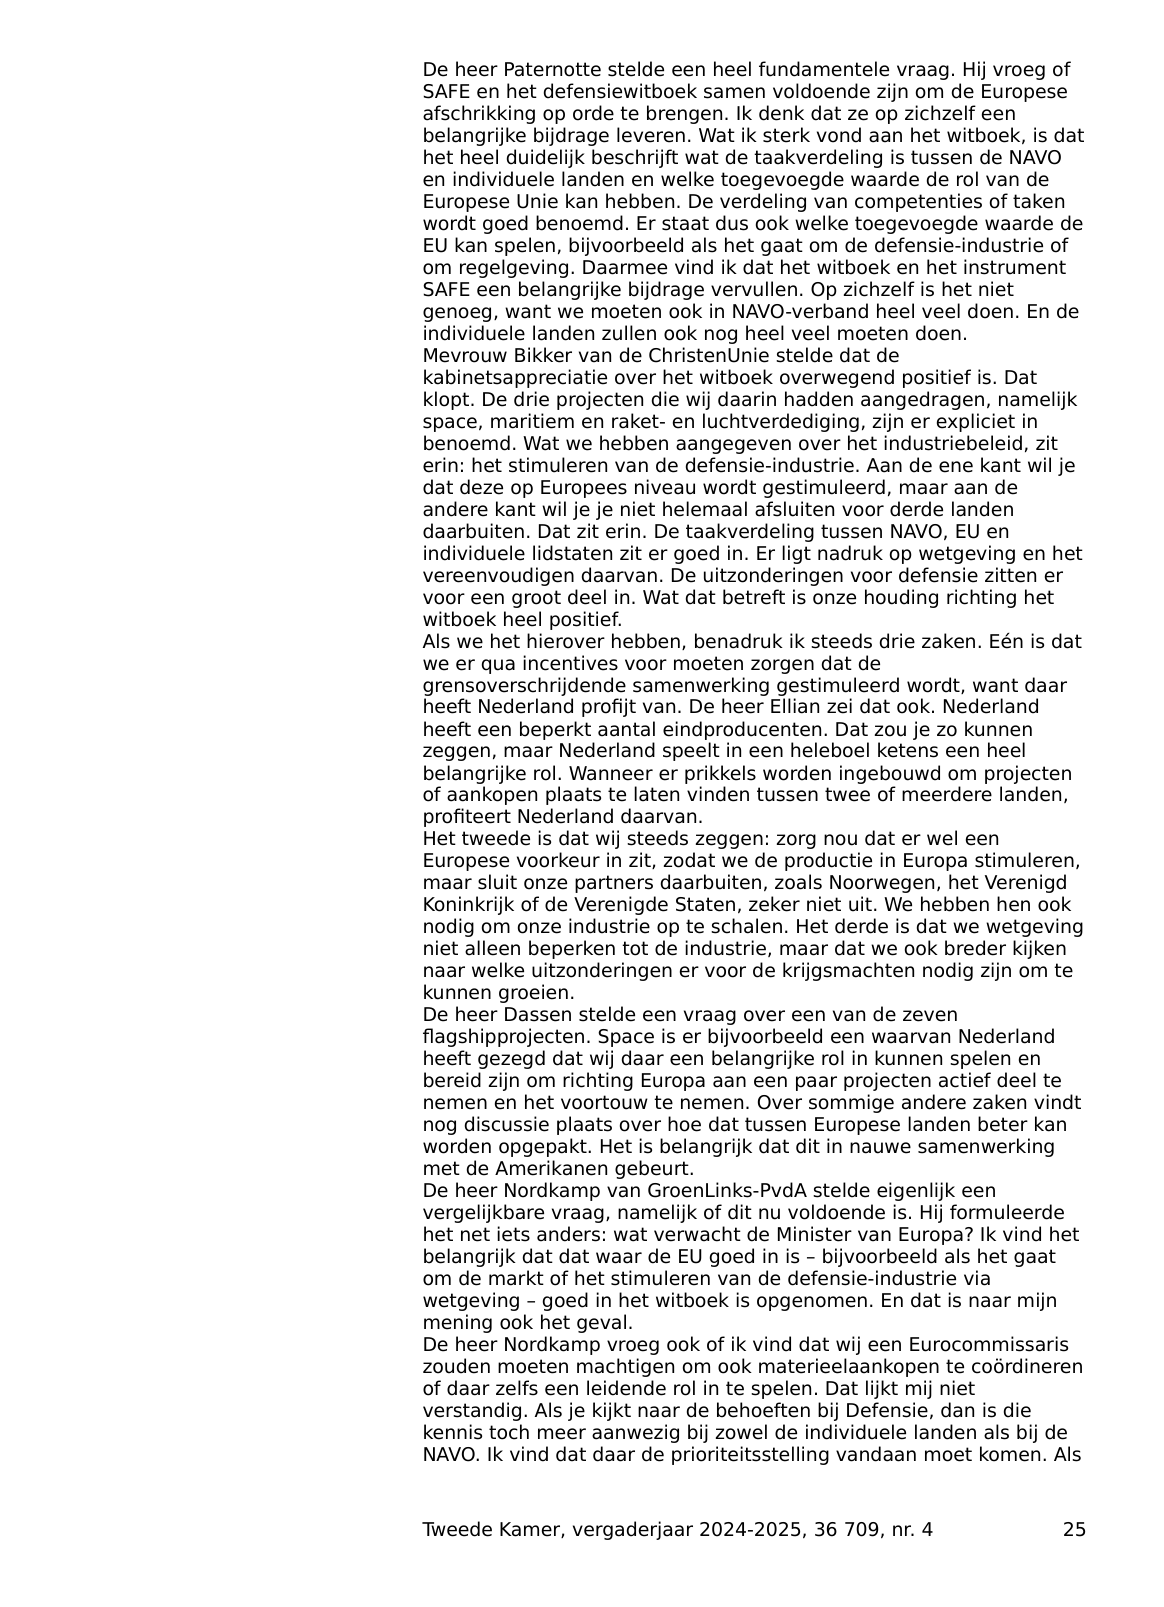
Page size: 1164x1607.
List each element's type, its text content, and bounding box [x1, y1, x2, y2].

text Het tweede is dat wij steeds zeggen: zorg nou dat er wel een Europese voorkeur in zit, zodat we de productie in Europa stimuleren, maar sluit onze partners daarbuiten, zoals Noorwegen, het Verenigd Koninkrijk of de Verenigde Staten, zeker niet uit. We hebben hen ook nodig om onze industrie op te schalen. Het derde is dat we wetgeving niet alleen beperken tot de industrie, maar dat we ook breder kijken naar welke uitzonderingen er voor de krijgsmachten nodig zijn om te kunnen groeien. [422, 828, 1087, 1004]
text Mevrouw Bikker van de ChristenUnie stelde dat de kabinetsappreciatie over het witboek overwegend positief is. Dat klopt. De drie projecten die wij daarin hadden aangedragen, namelijk space, maritiem en raket- en luchtverdediging, zijn er expliciet in benoemd. Wat we hebben aangegeven over het industriebeleid, zit erin: het stimuleren van de defensie-industrie. Aan de ene kant wil je dat deze op Europees niveau wordt gestimuleerd, maar aan de andere kant wil je je niet helemaal afsluiten voor derde landen daarbuiten. Dat zit erin. De taakverdeling tussen NAVO, EU en individuele lidstaten zit er goed in. Er ligt nadruk op wetgeving en het vereenvoudigen daarvan. De uitzonderingen voor defensie zitten er voor een groot deel in. Wat dat betreft is onze houding richting het witboek heel positief. [422, 345, 1087, 631]
text De heer Nordkamp vroeg ook of ik vind dat wij een Eurocommissaris zouden moeten machtigen om ook materieelaankopen te coördineren of daar zelfs een leidende rol in te spelen. Dat lijkt mij niet verstandig. Als je kijkt naar de behoeften bij Defensie, dan is die kennis toch meer aanwezig bij zowel de individuele landen als bij de NAVO. Ik vind dat daar de prioriteitsstelling vandaan moet komen. Als [422, 1334, 1087, 1466]
text De heer Dassen stelde een vraag over een van de zeven flagshipprojecten. Space is er bijvoorbeeld een waarvan Nederland heeft gezegd dat wij daar een belangrijke rol in kunnen spelen en bereid zijn om richting Europa aan een paar projecten actief deel te nemen en het voortouw te nemen. Over sommige andere zaken vindt nog discussie plaats over hoe dat tussen Europese landen beter kan worden opgepakt. Het is belangrijk dat dit in nauwe samenwerking met de Amerikanen gebeurt. [422, 1004, 1087, 1180]
text De heer Paternotte stelde een heel fundamentele vraag. Hij vroeg of SAFE en het defensiewitboek samen voldoende zijn om de Europese afschrikking op orde te brengen. Ik denk dat ze op zichzelf een belangrijke bijdrage leveren. Wat ik sterk vond aan het witboek, is dat het heel duidelijk beschrijft wat de taakverdeling is tussen de NAVO en individuele landen en welke toegevoegde waarde de rol van de Europese Unie kan hebben. De verdeling van competenties of taken wordt goed benoemd. Er staat dus ook welke toegevoegde waarde de EU kan spelen, bijvoorbeeld als het gaat om de defensie-industrie of om regelgeving. Daarmee vind ik dat het witboek en het instrument SAFE een belangrijke bijdrage vervullen. Op zichzelf is het niet genoeg, want we moeten ook in NAVO-verband heel veel doen. En de individuele landen zullen ook nog heel veel moeten doen. [422, 59, 1087, 345]
text Als we het hierover hebben, benadruk ik steeds drie zaken. Eén is dat we er qua incentives voor moeten zorgen dat de grensoverschrijdende samenwerking gestimuleerd wordt, want daar heeft Nederland profijt van. De heer Ellian zei dat ook. Nederland heeft een beperkt aantal eindproducenten. Dat zou je zo kunnen zeggen, maar Nederland speelt in een heleboel ketens een heel belangrijke rol. Wanneer er prikkels worden ingebouwd om projecten of aankopen plaats te laten vinden tussen twee of meerdere landen, profiteert Nederland daarvan. [422, 631, 1087, 828]
text De heer Nordkamp van GroenLinks-PvdA stelde eigenlijk een vergelijkbare vraag, namelijk of dit nu voldoende is. Hij formuleerde het net iets anders: wat verwacht de Minister van Europa? Ik vind het belangrijk dat dat waar de EU goed in is – bijvoorbeeld als het gaat om de markt of het stimuleren van de defensie-industrie via wetgeving – goed in het witboek is opgenomen. En dat is naar mijn mening ook het geval. [422, 1180, 1087, 1334]
